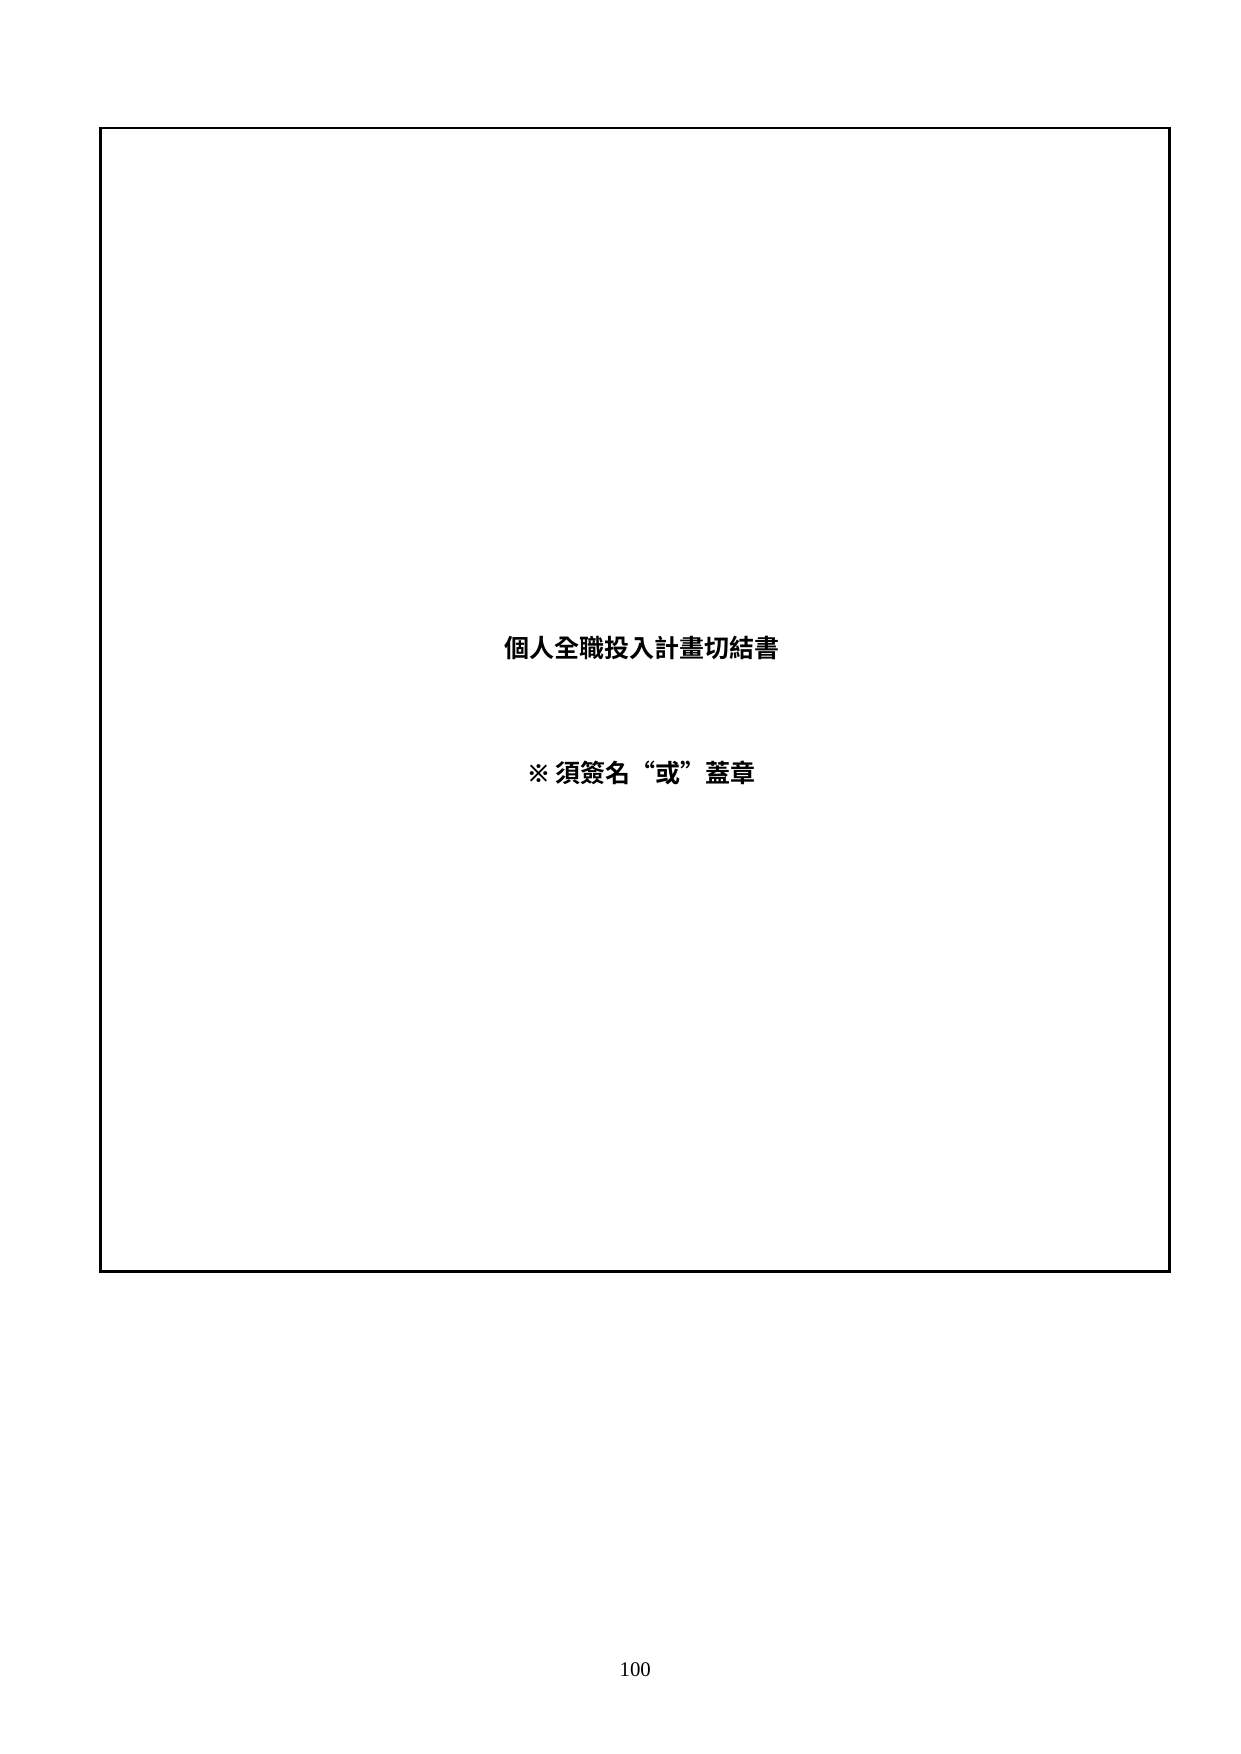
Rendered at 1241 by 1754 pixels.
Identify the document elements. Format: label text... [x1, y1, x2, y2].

table_cell 個人全職投入計畫切結書 ※ 須簽名“或”蓋章 [102, 129, 1168, 1270]
